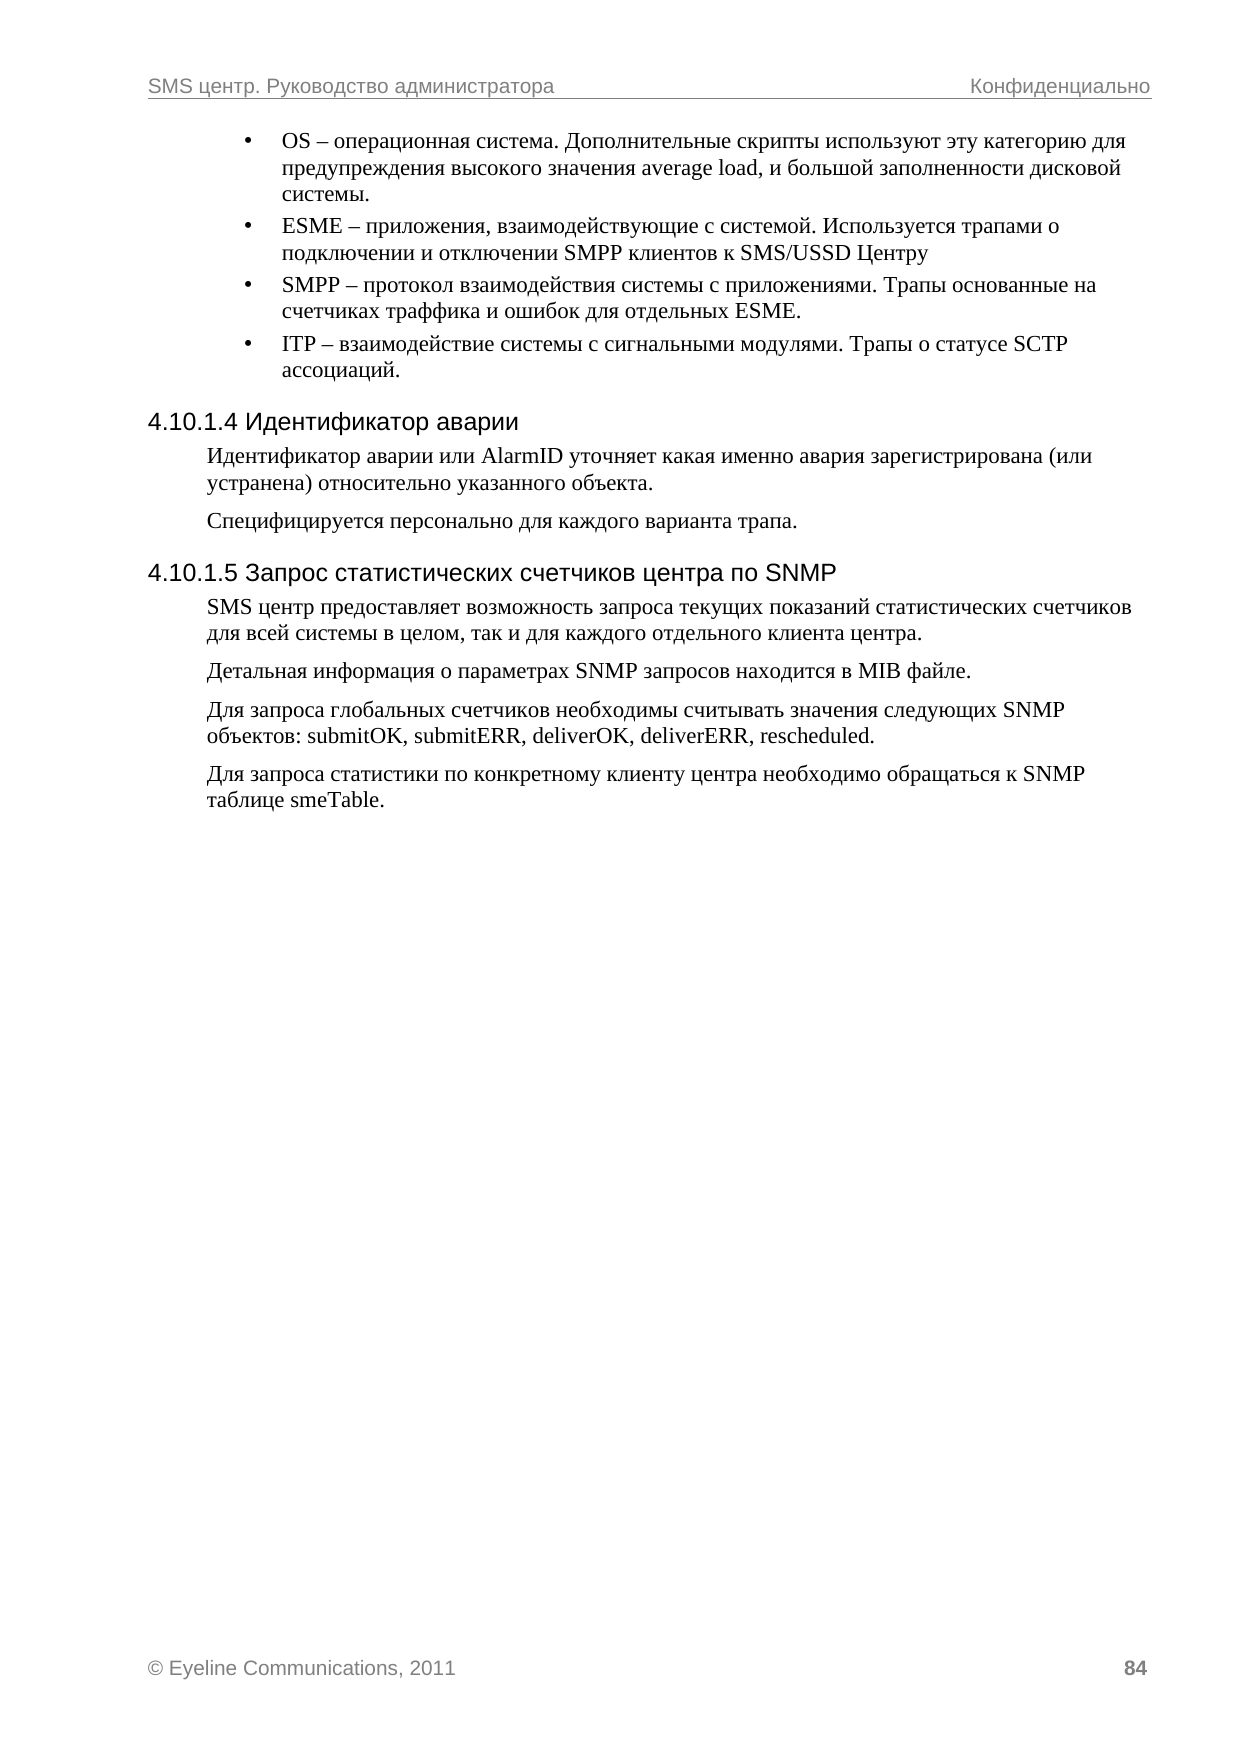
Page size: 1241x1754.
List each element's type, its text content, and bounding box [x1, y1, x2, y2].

text Для запроса статистики по конкретному клиенту центра необходимо обращаться к SNMP таблице smeTable. [207, 760, 1152, 813]
subtitle Идентификатор аварии [148, 407, 1152, 436]
text Специфицируется персонально для каждого варианта трапа. [207, 507, 1152, 533]
text SMS центр предоставляет возможность запроса текущих показаний статистических счетчиков для всей системы в целом, так и для каждого отдельного клиента центра. [207, 593, 1152, 646]
list ITP – взаимодействие системы с сигнальными модулями. Трапы о статусе SCTP ассоциаций. [244, 329, 1152, 382]
list OS – операционная система. Дополнительные скрипты используют эту категорию для предупреждения высокого значения average load, и большой заполненности дисковой системы. [244, 127, 1152, 206]
text Идентификатор аварии или AlarmID уточняет какая именно авария зарегистрирована (или устранена) относительно указанного объекта. [207, 442, 1152, 495]
subtitle Запрос статистических счетчиков центра по SNMP [148, 558, 1152, 587]
list ESME – приложения, взаимодействующие с системой. Используется трапами о подключении и отключении SMPP клиентов к SMS/USSD Центру [244, 212, 1152, 265]
text Детальная информация о параметрах SNMP запросов находится в MIB файле. [207, 658, 1152, 684]
list SMPP – протокол взаимодействия системы с приложениями. Трапы основанные на счетчиках траффика и ошибок для отдельных ESME. [244, 271, 1152, 324]
text Для запроса глобальных счетчиков необходимы считывать значения следующих SNMP объектов: submitOK, submitERR, deliverOK, deliverERR, rescheduled. [207, 696, 1152, 748]
